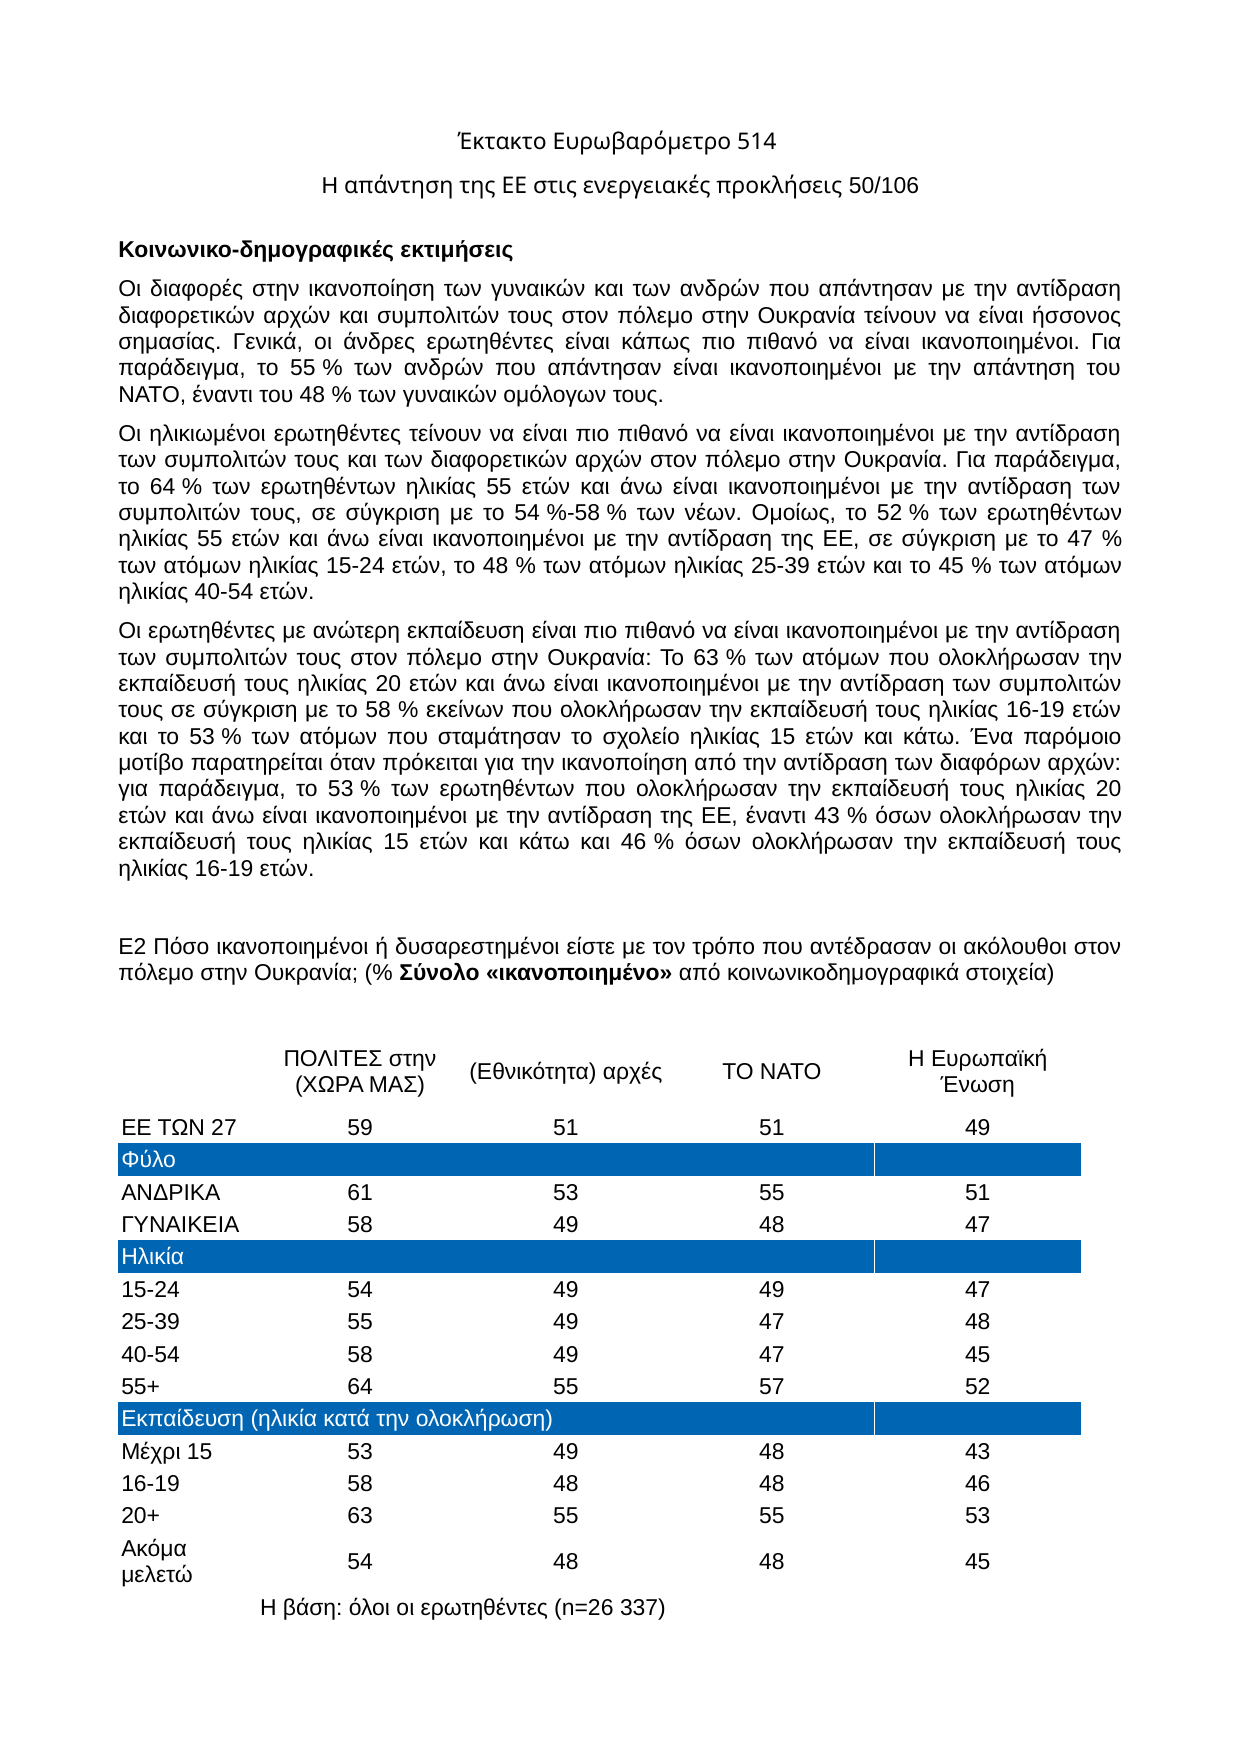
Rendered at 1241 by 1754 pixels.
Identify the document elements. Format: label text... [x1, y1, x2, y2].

table_cell Η βάση: όλοι οι ερωτηθέντες (n=26 337) [257, 1590, 874, 1623]
table_cell [463, 1240, 669, 1273]
table_cell 47 [669, 1338, 874, 1370]
table_cell 48 [669, 1467, 874, 1499]
table_cell [118, 1590, 257, 1623]
table_cell 45 [875, 1532, 1081, 1590]
table_cell 51 [875, 1176, 1081, 1208]
table_cell 57 [669, 1370, 874, 1402]
table_cell 58 [257, 1467, 463, 1499]
table_cell 48 [669, 1208, 874, 1240]
table_cell [669, 1240, 874, 1273]
table_cell ΕΕ ΤΩΝ 27 [118, 1111, 257, 1143]
table_cell 47 [875, 1208, 1081, 1240]
table_cell 58 [257, 1338, 463, 1370]
table_cell 54 [257, 1273, 463, 1305]
table_cell 52 [875, 1370, 1081, 1402]
text Οι διαφορές στην ικανοποίηση των γυναικών και των ανδρών που απάντησαν με την αντίδραση διαφορετικών αρχών και συμπολιτών τους στον πόλεμο στην Ουκρανία τείνουν να είναι ήσσονος σημασίας. Γενικά, οι άνδρες ερωτηθέντες είναι κάπως πιο πιθανό να είναι ικανοποιημένοι. Για παράδειγμα, το 55 % των ανδρών που απάντησαν είναι ικανοποιημένοι με την απάντηση του ΝΑΤΟ, έναντι του 48 % των γυναικών ομόλογων τους. [118, 275, 1122, 407]
table_cell 49 [463, 1208, 669, 1240]
table_cell 48 [669, 1435, 874, 1467]
table_cell 53 [463, 1176, 669, 1208]
text Κοινωνικο-δημογραφικές εκτιμήσεις [118, 236, 1122, 262]
table_header ΠΟΛΙΤΕΣ στην (ΧΩΡΑ ΜΑΣ) [257, 1031, 463, 1111]
table_cell 55 [463, 1500, 669, 1532]
table_cell 49 [463, 1305, 669, 1337]
table_cell ΓΥΝΑΙΚΕΙΑ [118, 1208, 257, 1240]
table_cell 48 [463, 1467, 669, 1499]
table_header [118, 1031, 257, 1111]
table_cell 53 [875, 1500, 1081, 1532]
table_cell 48 [875, 1305, 1081, 1337]
table_cell Ακόμα μελετώ [118, 1532, 257, 1590]
table_cell 15-24 [118, 1273, 257, 1305]
table_cell 55 [669, 1176, 874, 1208]
table_cell 25-39 [118, 1305, 257, 1337]
table_cell 20+ [118, 1500, 257, 1532]
table_cell ΑΝΔΡΙΚΑ [118, 1176, 257, 1208]
table_cell [669, 1143, 874, 1176]
table_cell 49 [669, 1273, 874, 1305]
table_cell 45 [875, 1338, 1081, 1370]
table_cell 55+ [118, 1370, 257, 1402]
table_cell 64 [257, 1370, 463, 1402]
table_cell 47 [669, 1305, 874, 1337]
table_cell 63 [257, 1500, 463, 1532]
table_cell 55 [257, 1305, 463, 1337]
table_cell 16-19 [118, 1467, 257, 1499]
table_cell [257, 1240, 463, 1273]
table_cell 47 [875, 1273, 1081, 1305]
table_cell 49 [463, 1435, 669, 1467]
table_cell 55 [463, 1370, 669, 1402]
table_cell 48 [669, 1532, 874, 1590]
table_cell 59 [257, 1111, 463, 1143]
text Οι ηλικιωμένοι ερωτηθέντες τείνουν να είναι πιο πιθανό να είναι ικανοποιημένοι με την αντίδραση των συμπολιτών τους και των διαφορετικών αρχών στον πόλεμο στην Ουκρανία. Για παράδειγμα, το 64 % των ερωτηθέντων ηλικίας 55 ετών και άνω είναι ικανοποιημένοι με την αντίδραση των συμπολιτών τους, σε σύγκριση με το 54 %-58 % των νέων. Ομοίως, το 52 % των ερωτηθέντων ηλικίας 55 ετών και άνω είναι ικανοποιημένοι με την αντίδραση της ΕΕ, σε σύγκριση με το 47 % των ατόμων ηλικίας 15-24 ετών, το 48 % των ατόμων ηλικίας 25-39 ετών και το 45 % των ατόμων ηλικίας 40-54 ετών. [118, 420, 1122, 604]
table_cell 51 [669, 1111, 874, 1143]
text Ε2 Πόσο ικανοποιημένοι ή δυσαρεστημένοι είστε με τον τρόπο που αντέδρασαν οι ακόλουθοι στον πόλεμο στην Ουκρανία; (% Σύνολο «ικανοποιημένο» από κοινωνικοδημογραφικά στοιχεία) [118, 933, 1122, 986]
table_header ΤΟ ΝΑΤΟ [669, 1031, 874, 1111]
text Οι ερωτηθέντες με ανώτερη εκπαίδευση είναι πιο πιθανό να είναι ικανοποιημένοι με την αντίδραση των συμπολιτών τους στον πόλεμο στην Ουκρανία: Το 63 % των ατόμων που ολοκλήρωσαν την εκπαίδευσή τους ηλικίας 20 ετών και άνω είναι ικανοποιημένοι με την αντίδραση των συμπολιτών τους σε σύγκριση με το 58 % εκείνων που ολοκλήρωσαν την εκπαίδευσή τους ηλικίας 16-19 ετών και το 53 % των ατόμων που σταμάτησαν το σχολείο ηλικίας 15 ετών και κάτω. Ένα παρόμοιο μοτίβο παρατηρείται όταν πρόκειται για την ικανοποίηση από την αντίδραση των διαφόρων αρχών: για παράδειγμα, το 53 % των ερωτηθέντων που ολοκλήρωσαν την εκπαίδευσή τους ηλικίας 20 ετών και άνω είναι ικανοποιημένοι με την αντίδραση της ΕΕ, έναντι 43 % όσων ολοκλήρωσαν την εκπαίδευσή τους ηλικίας 15 ετών και κάτω και 46 % όσων ολοκλήρωσαν την εκπαίδευσή τους ηλικίας 16-19 ετών. [118, 617, 1122, 881]
table_cell Μέχρι 15 [118, 1435, 257, 1467]
table_cell 58 [257, 1208, 463, 1240]
table_cell Ηλικία [118, 1240, 257, 1273]
table_cell 54 [257, 1532, 463, 1590]
table_cell [875, 1590, 1081, 1623]
table_cell 49 [463, 1273, 669, 1305]
table_cell 61 [257, 1176, 463, 1208]
table_cell 43 [875, 1435, 1081, 1467]
table_cell [257, 1143, 463, 1176]
table_cell 53 [257, 1435, 463, 1467]
table_cell Εκπαίδευση (ηλικία κατά την ολοκλήρωση) [118, 1402, 669, 1435]
table_cell 49 [875, 1111, 1081, 1143]
table_header Η Ευρωπαϊκή Ένωση [875, 1031, 1081, 1111]
table_cell 51 [463, 1111, 669, 1143]
table_header (Εθνικότητα) αρχές [463, 1031, 669, 1111]
table_cell 55 [669, 1500, 874, 1532]
table_cell 46 [875, 1467, 1081, 1499]
table_cell [875, 1143, 1081, 1176]
table_cell 48 [463, 1532, 669, 1590]
table_cell [463, 1143, 669, 1176]
table_cell [669, 1402, 874, 1435]
table_cell 40-54 [118, 1338, 257, 1370]
table_cell Φύλο [118, 1143, 257, 1176]
table_cell [875, 1402, 1081, 1435]
table_cell 49 [463, 1338, 669, 1370]
table_cell [875, 1240, 1081, 1273]
